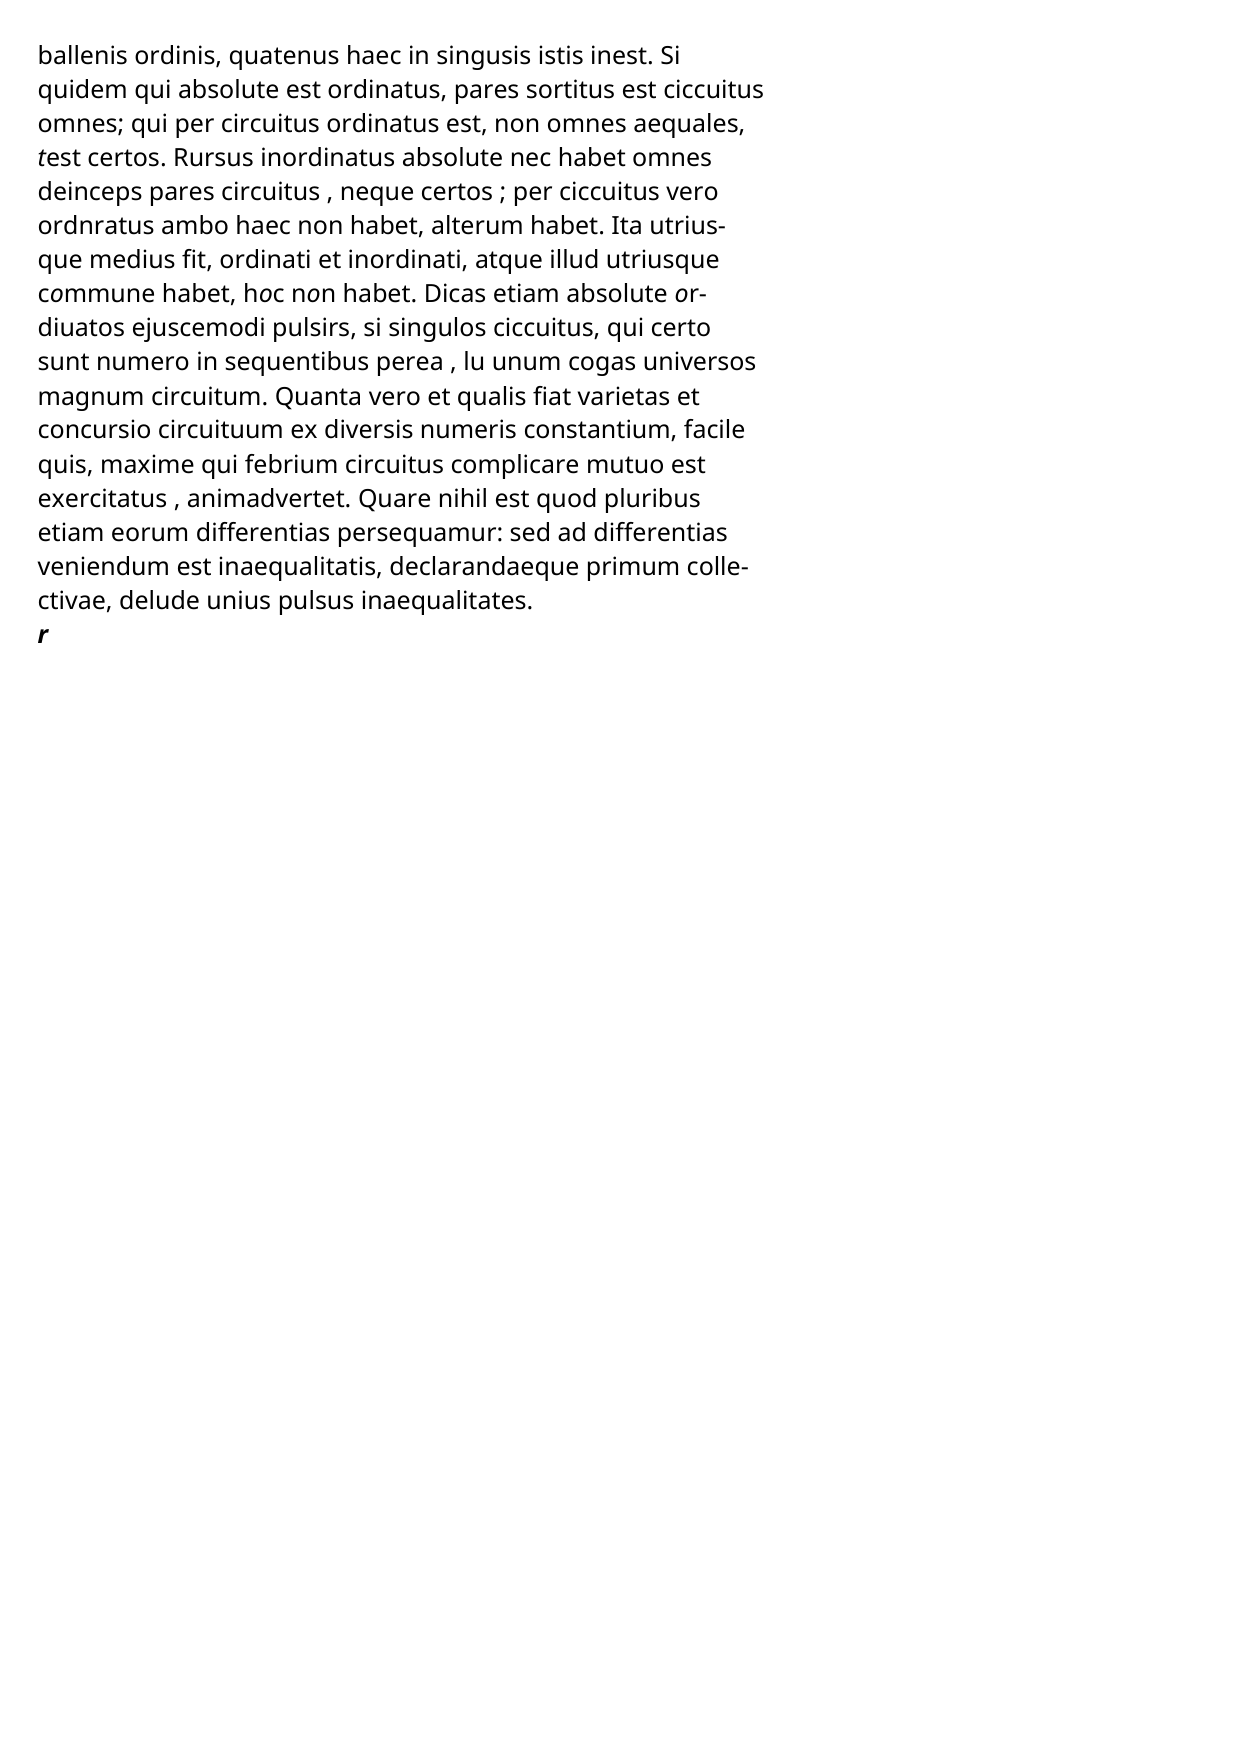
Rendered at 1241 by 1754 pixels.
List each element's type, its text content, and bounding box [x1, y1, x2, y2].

text r [37, 617, 1203, 651]
text ballenis ordinis, quatenus haec in singusis istis inest. Si quidem qui absolute est ordinatus, pares sortitus est ciccuitus omnes; qui per circuitus ordinatus est, non omnes aequales, test certos. Rursus inordinatus absolute nec habet omnes deinceps pares circuitus , neque certos ; per ciccuitus vero ordnratus ambo haec non habet, alterum habet. Ita utrius- que medius fit, ordinati et inordinati, atque illud utriusque commune habet, hoc non habet. Dicas etiam absolute or- diuatos ejuscemodi pulsirs, si singulos ciccuitus, qui certo sunt numero in sequentibus perea , lu unum cogas universos magnum circuitum. Quanta vero et qualis fiat varietas et concursio circuituum ex diversis numeris constantium, facile quis, maxime qui febrium circuitus complicare mutuo est exercitatus , animadvertet. Quare nihil est quod pluribus etiam eorum differentias persequamur: sed ad differentias veniendum est inaequalitatis, declarandaeque primum colle- ctivae, delude unius pulsus inaequalitates. [37, 37, 1203, 617]
